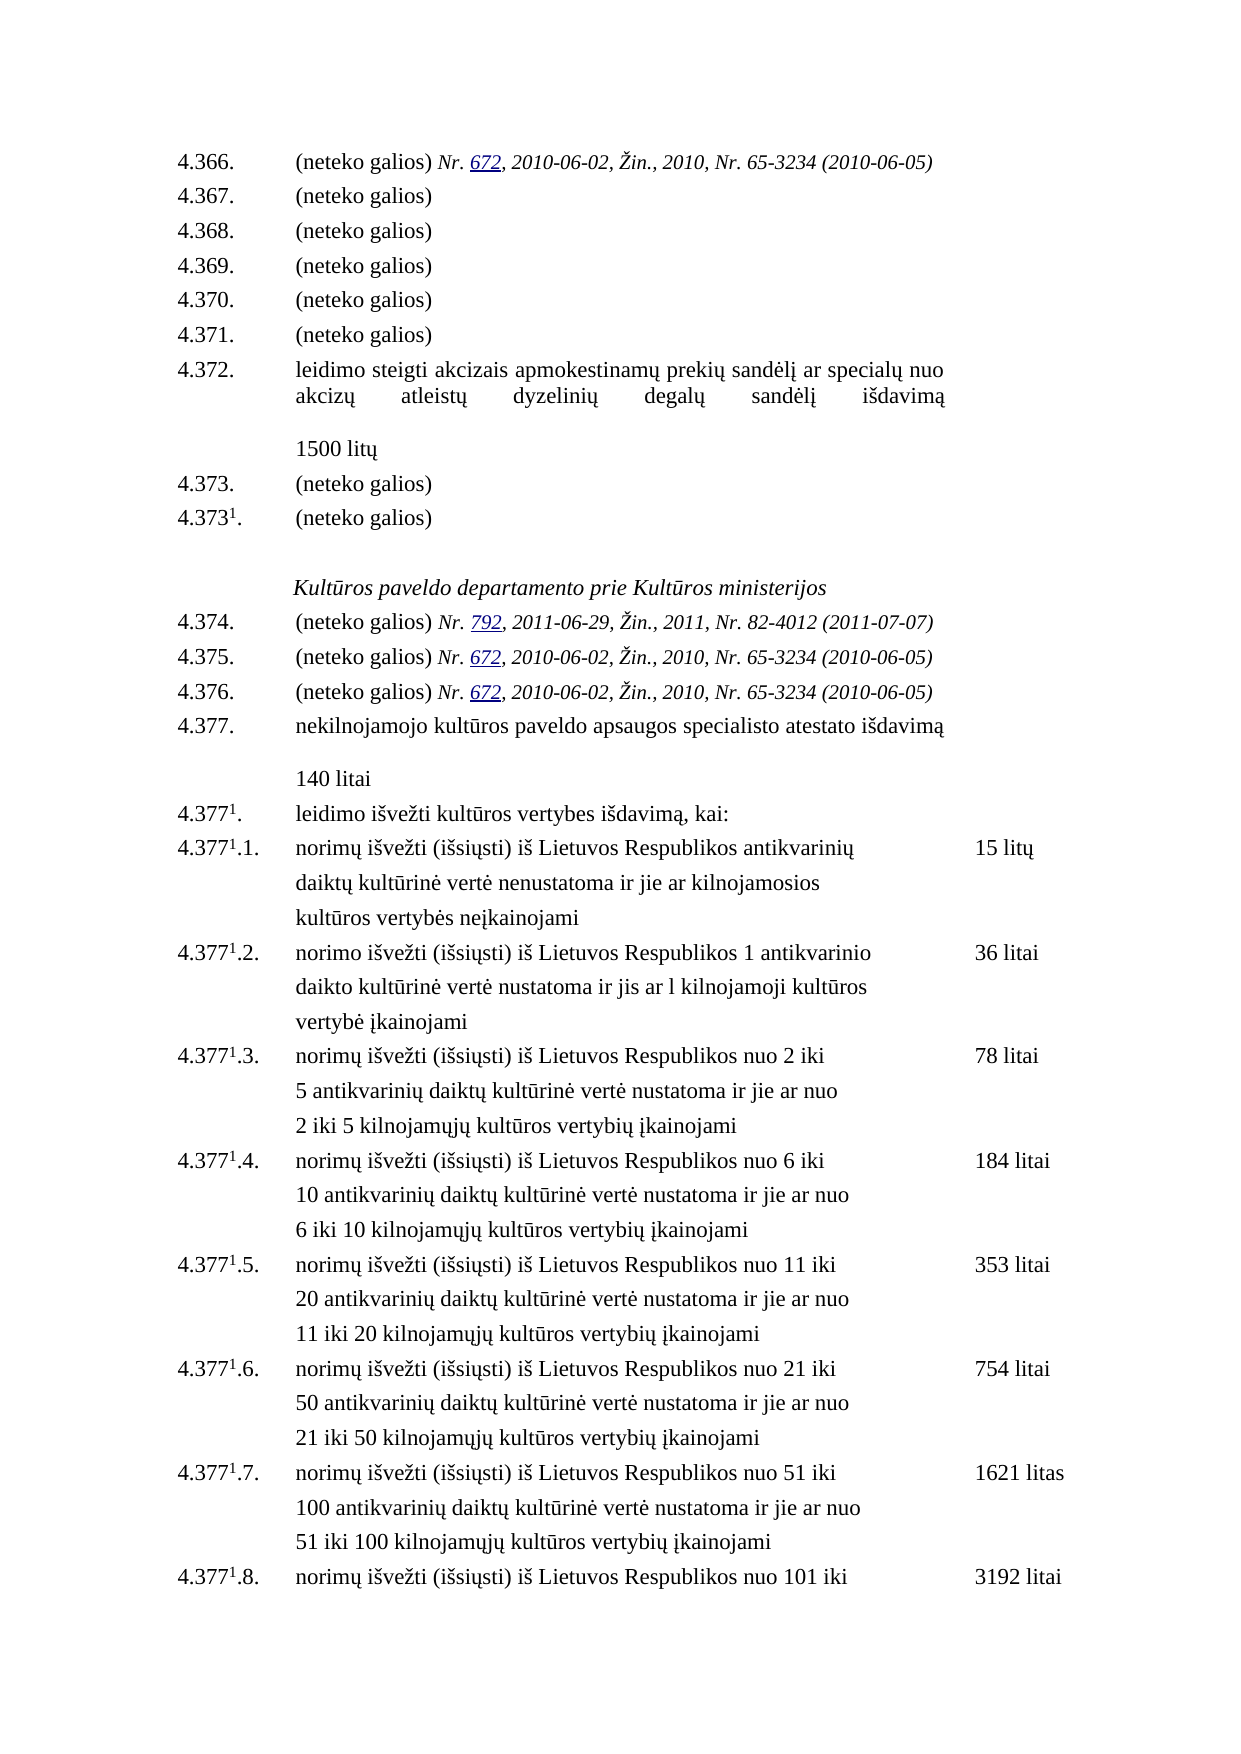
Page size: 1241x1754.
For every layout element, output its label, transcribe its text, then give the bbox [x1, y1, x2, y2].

text 20 antikvarinių daiktų kultūrinė vertė nustatoma ir jie ar nuo [177, 1285, 1122, 1312]
text 4.3771.1. norimų išvežti (išsiųsti) iš Lietuvos Respublikos antikvarinių 15 litų [177, 834, 1122, 861]
text 4.3731. (neteko galios) [177, 504, 1122, 531]
text daiktų kultūrinė vertė nenustatoma ir jie ar kilnojamosios [177, 869, 1122, 896]
text 5 antikvarinių daiktų kultūrinė vertė nustatoma ir jie ar nuo [177, 1077, 1122, 1104]
text daikto kultūrinė vertė nustatoma ir jis ar l kilnojamoji kultūros [177, 973, 1122, 999]
text 4.376. (neteko galios) Nr. 672, 2010-06-02, Žin., 2010, Nr. 65-3234 (2010-06-05) [177, 678, 1122, 704]
text 4.377. nekilnojamojo kultūros paveldo apsaugos specialisto atestato išdavimą 140 litai [177, 712, 945, 791]
text 4.3771.6. norimų išvežti (išsiųsti) iš Lietuvos Respublikos nuo 21 iki 754 litai [177, 1355, 1122, 1381]
text 4.366. (neteko galios) Nr. 672, 2010-06-02, Žin., 2010, Nr. 65-3234 (2010-06-05) [177, 148, 945, 174]
text 11 iki 20 kilnojamųjų kultūros vertybių įkainojami [177, 1320, 1122, 1346]
text 4.369. (neteko galios) [177, 252, 945, 278]
text 4.3771.4. norimų išvežti (išsiųsti) iš Lietuvos Respublikos nuo 6 iki 184 litai [177, 1147, 1122, 1173]
text 4.375. (neteko galios) Nr. 672, 2010-06-02, Žin., 2010, Nr. 65-3234 (2010-06-05) [177, 643, 1122, 669]
text 50 antikvarinių daiktų kultūrinė vertė nustatoma ir jie ar nuo [177, 1389, 1122, 1416]
text 6 iki 10 kilnojamųjų kultūros vertybių įkainojami [177, 1216, 1122, 1242]
text 4.3771.7. norimų išvežti (išsiųsti) iš Lietuvos Respublikos nuo 51 iki 1621 litas [177, 1459, 1122, 1485]
text Kultūros paveldo departamento prie Kultūros ministerijos [177, 574, 945, 600]
text 4.367. (neteko galios) [177, 182, 945, 209]
text 4.3771.3. norimų išvežti (išsiųsti) iš Lietuvos Respublikos nuo 2 iki 78 litai [177, 1043, 1122, 1069]
text 4.373. (neteko galios) [177, 469, 945, 496]
text 4.3771. leidimo išvežti kultūros vertybes išdavimą, kai: [177, 800, 1122, 826]
text 10 antikvarinių daiktų kultūrinė vertė nustatoma ir jie ar nuo [177, 1181, 1122, 1208]
text 21 iki 50 kilnojamųjų kultūros vertybių įkainojami [177, 1424, 1122, 1451]
text 4.372. leidimo steigti akcizais apmokestinamų prekių sandėlį ar specialų nuo akcizų atleistų dyzelinių degalų sandėlį išdavimą 1500 litų [177, 356, 945, 461]
text 4.368. (neteko galios) [177, 217, 945, 243]
text kultūros vertybės neįkainojami [177, 904, 1122, 930]
text 4.3771.5. norimų išvežti (išsiųsti) iš Lietuvos Respublikos nuo 11 iki 353 litai [177, 1251, 1122, 1277]
text 4.374. (neteko galios) Nr. 792, 2011-06-29, Žin., 2011, Nr. 82-4012 (2011-07-07) [177, 608, 945, 635]
text 4.3771.2. norimo išvežti (išsiųsti) iš Lietuvos Respublikos 1 antikvarinio 36 litai [177, 938, 1122, 965]
text 51 iki 100 kilnojamųjų kultūros vertybių įkainojami [177, 1528, 1122, 1554]
text 100 antikvarinių daiktų kultūrinė vertė nustatoma ir jie ar nuo [177, 1493, 1122, 1520]
text vertybė įkainojami [177, 1008, 1122, 1034]
text 4.371. (neteko galios) [177, 321, 945, 347]
text 2 iki 5 kilnojamųjų kultūros vertybių įkainojami [177, 1112, 1122, 1138]
text 4.370. (neteko galios) [177, 286, 945, 313]
text 4.3771.8. norimų išvežti (išsiųsti) iš Lietuvos Respublikos nuo 101 iki 3192 litai [177, 1563, 1122, 1589]
